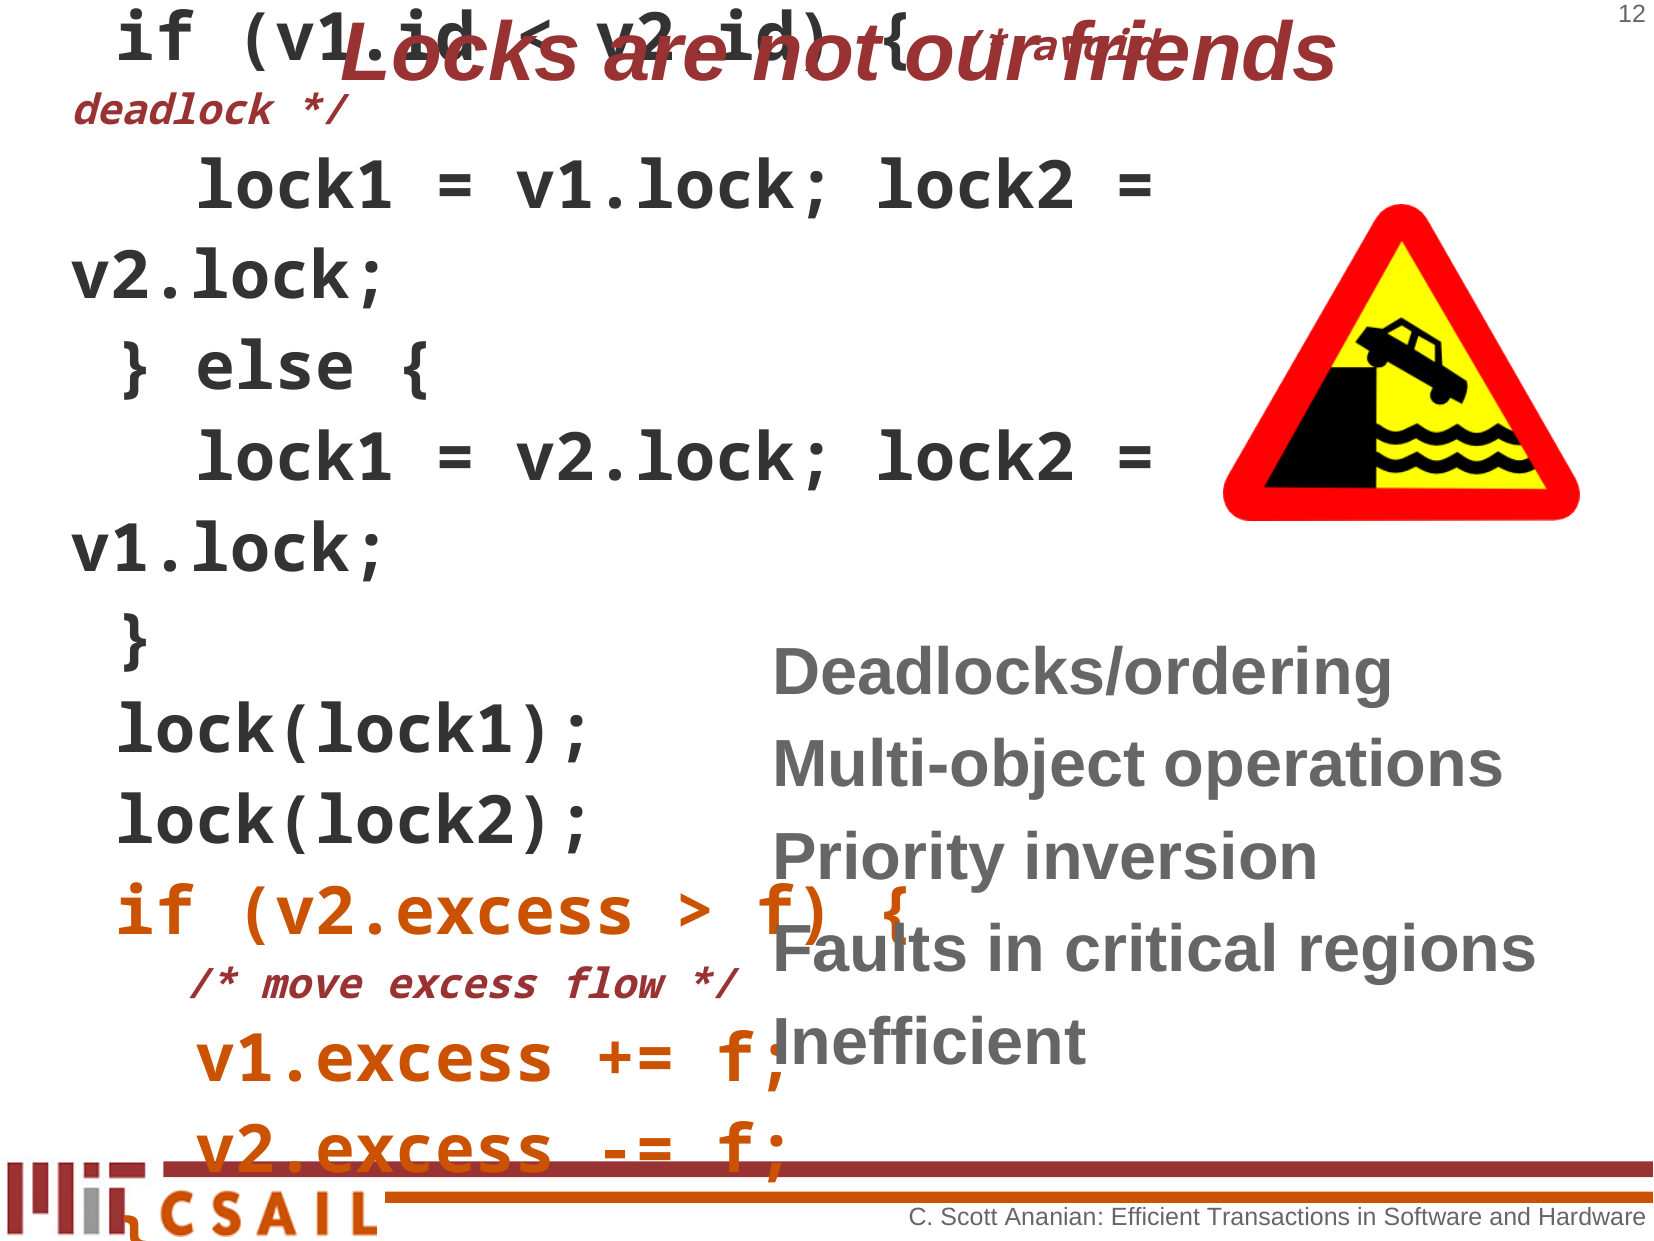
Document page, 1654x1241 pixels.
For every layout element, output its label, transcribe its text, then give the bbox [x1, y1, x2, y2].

picture [1223, 204, 1580, 521]
subtitle void pushFlow(Vertex v1, Vertex v2, double flow) { lock_t lock1, lock2; if (v1.id < v2.id) { /* avoid deadlock */ lock1 = v1.lock; lock2 = v2.lock; } else { lock1 = v2.lock; lock2 = v1.lock; } lock(lock1); lock(lock2); if (v2.excess > f) { /* move excess flow */ v1.excess += f; v2.excess -= f; } unlock(lock2); unlock(lock1); } [0, 85, 1374, 1187]
title Locks are not our friends [51, 0, 1630, 105]
list Deadlocks/ordering Multi-object operations Priority inversion Faults in critical regions Inefficient [754, 634, 1653, 1124]
picture [0, 1187, 377, 1237]
